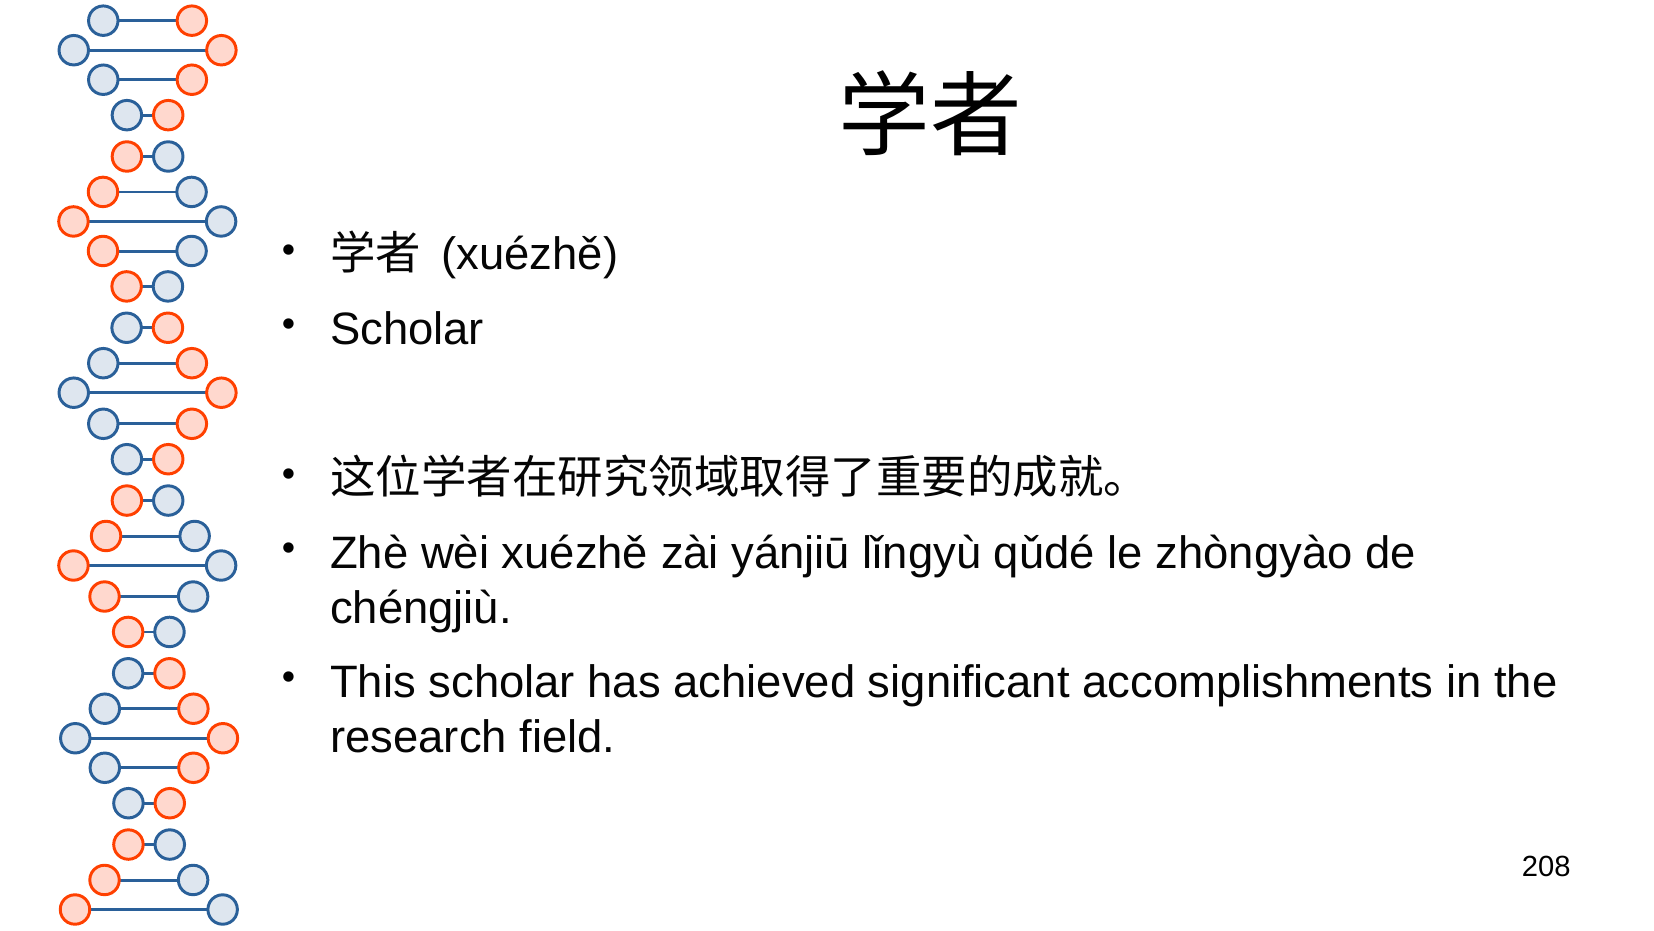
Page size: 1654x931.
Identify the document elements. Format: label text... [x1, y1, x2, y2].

title 学者 [265, 35, 1595, 189]
list 学者 (xuézhě) Scholar 这位学者在研究领域取得了重要的成就。 Zhè wèi xuézhě zài yánjiū lǐngyù qǔdé le zhòngyào de chéngjiù. This scholar has achieved significant accomplishments in the research field. [265, 224, 1595, 764]
